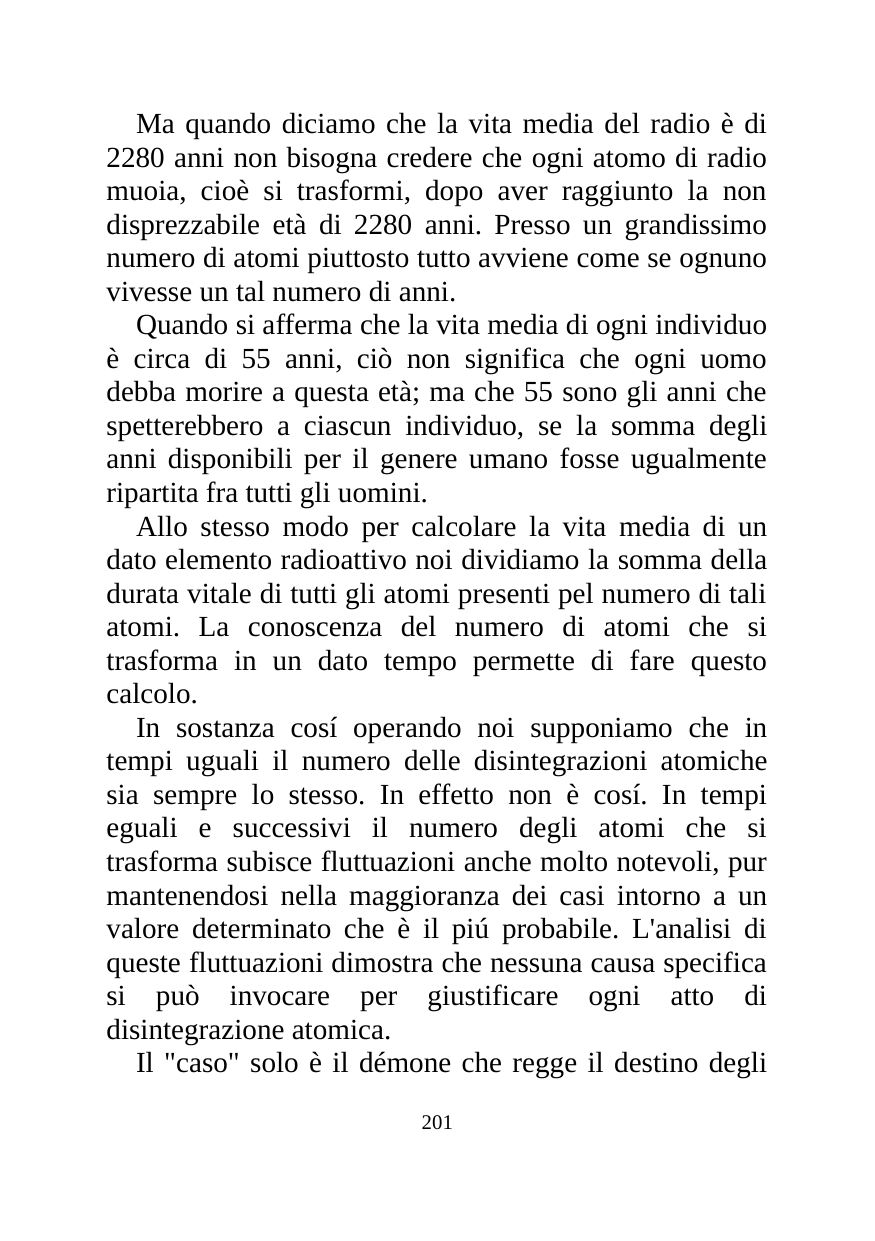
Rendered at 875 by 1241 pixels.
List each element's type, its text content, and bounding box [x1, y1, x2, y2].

text Quando si afferma che la vita media di ogni individuo è circa di 55 anni, ciò non significa che ogni uomo debba morire a questa età; ma che 55 sono gli anni che spetterebbero a ciascun individuo, se la somma degli anni disponibili per il genere umano fosse ugualmente ripartita fra tutti gli uomini. [106, 307, 768, 509]
text Allo stesso modo per calcolare la vita media di un dato elemento radioattivo noi dividiamo la somma della durata vitale di tutti gli atomi presenti pel numero di tali atomi. La conoscenza del numero di atomi che si trasforma in un dato tempo permette di fare questo calcolo. [106, 509, 768, 710]
text Il "caso" solo è il démone che regge il destino degli [106, 1045, 768, 1079]
text Ma quando diciamo che la vita media del radio è di 2280 anni non bisogna credere che ogni atomo di radio muoia, cioè si trasformi, dopo aver raggiunto la non disprezzabile età di 2280 anni. Presso un grandissimo numero di atomi piuttosto tutto avviene come se ognuno vivesse un tal numero di anni. [106, 106, 768, 307]
text In sostanza cosí operando noi supponiamo che in tempi uguali il numero delle disintegrazioni atomiche sia sempre lo stesso. In effetto non è cosí. In tempi eguali e successivi il numero degli atomi che si trasforma subisce fluttuazioni anche molto notevoli, pur mantenendosi nella maggioranza dei casi intorno a un valore determinato che è il piú probabile. L'analisi di queste fluttuazioni dimostra che nessuna causa specifica si può invocare per giustificare ogni atto di disintegrazione atomica. [106, 710, 768, 1045]
